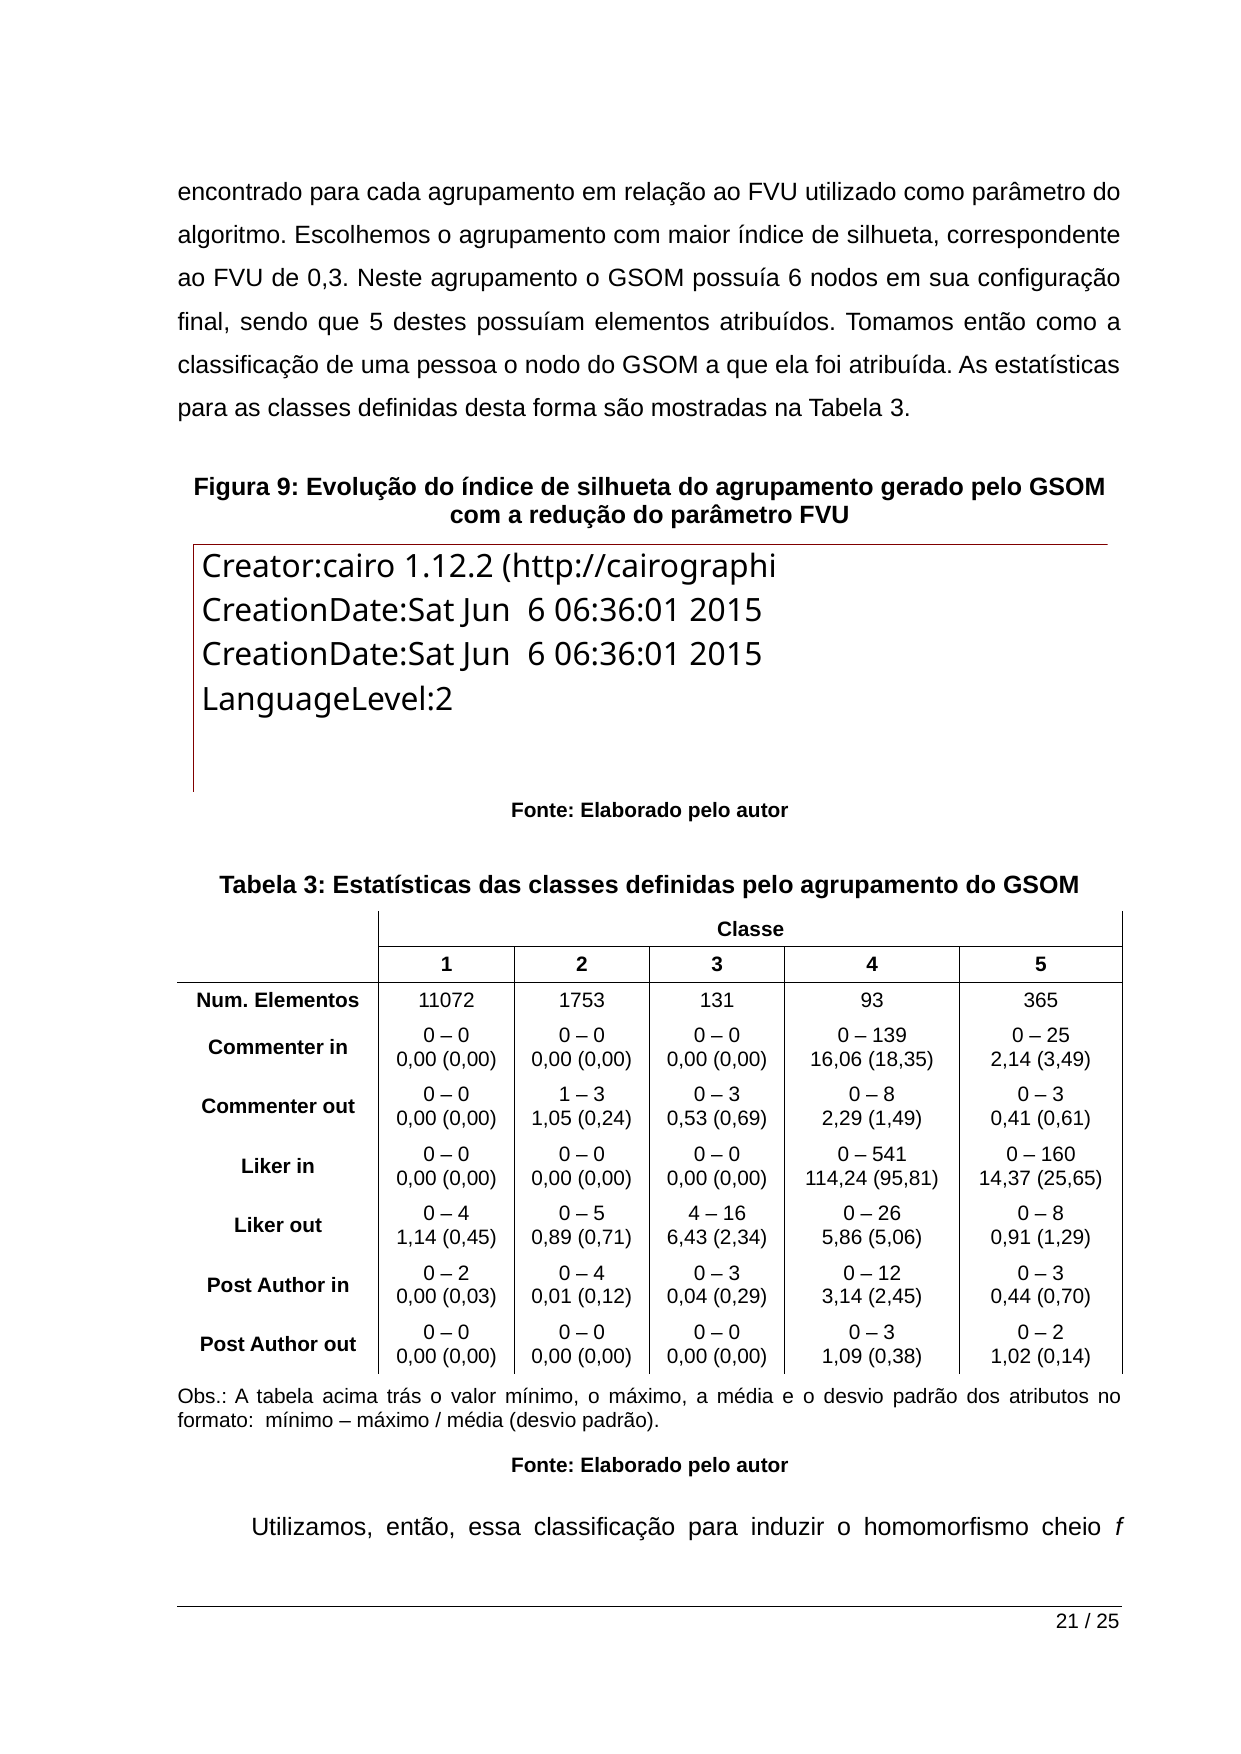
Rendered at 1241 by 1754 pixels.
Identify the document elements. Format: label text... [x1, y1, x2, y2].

text Fonte: Elaborado pelo autor [177, 1453, 1122, 1477]
table_cell 0 – 160 14,37 (25,65) [960, 1136, 1122, 1195]
table_cell 2 [515, 947, 649, 982]
text Figura 9: Evolução do índice de silhueta do agrupamento gerado pelo GSOM com a redução do parâmetro FVU [177, 472, 1122, 529]
table_cell 0 – 8 2,29 (1,49) [785, 1077, 959, 1136]
table_cell 3 [650, 947, 784, 982]
table_cell 0 – 3 0,44 (0,70) [960, 1255, 1122, 1314]
table_cell 365 [960, 983, 1122, 1017]
table_cell 0 – 3 1,09 (0,38) [785, 1314, 959, 1373]
table_cell 0 – 2 0,00 (0,03) [379, 1255, 514, 1314]
table_cell 0 – 8 0,91 (1,29) [960, 1195, 1122, 1255]
table_cell Commenter out [177, 1077, 378, 1136]
table_cell Liker in [177, 1136, 378, 1195]
table_cell 0 – 0 0,00 (0,00) [650, 1136, 784, 1195]
text Utilizamos, então, essa classificação para induzir o homomorfismo cheio f [177, 1512, 1122, 1541]
table_cell 0 – 0 0,00 (0,00) [379, 1314, 514, 1373]
table_cell 0 – 5 0,89 (0,71) [515, 1195, 649, 1255]
table_cell 0 – 4 1,14 (0,45) [379, 1195, 514, 1255]
table_cell 0 – 0 0,00 (0,00) [650, 1314, 784, 1373]
table_cell 0 – 2 1,02 (0,14) [960, 1314, 1122, 1373]
table_header Classe [379, 911, 1122, 946]
table_cell 11072 [379, 983, 514, 1017]
table_cell 0 – 3 0,04 (0,29) [650, 1255, 784, 1314]
table_cell 0 – 139 16,06 (18,35) [785, 1017, 959, 1077]
table_cell 0 – 0 0,00 (0,00) [515, 1136, 649, 1195]
table_cell 1 [379, 947, 514, 982]
table_cell 0 – 0 0,00 (0,00) [515, 1314, 649, 1373]
text encontrado para cada agrupamento em relação ao FVU utilizado como parâmetro do algoritmo. Escolhemos o agrupamento com maior índice de silhueta, correspondente ao FVU de 0,3. Neste agrupamento o GSOM possuía 6 nodos em sua configuração final, sendo que 5 destes possuíam elementos atribuídos. Tomamos então como a classificação de uma pessoa o nodo do GSOM a que ela foi atribuída. As estatísticas para as classes definidas desta forma são mostradas na Tabela 3. [177, 177, 1122, 422]
table_cell 0 – 4 0,01 (0,12) [515, 1255, 649, 1314]
table_cell 0 – 0 0,00 (0,00) [379, 1136, 514, 1195]
table_cell Num. Elementos [177, 983, 378, 1017]
table_cell 131 [650, 983, 784, 1017]
table_cell 0 – 541 114,24 (95,81) [785, 1136, 959, 1195]
table_cell 0 – 12 3,14 (2,45) [785, 1255, 959, 1314]
table_cell 0 – 25 2,14 (3,49) [960, 1017, 1122, 1077]
table_cell 0 – 0 0,00 (0,00) [515, 1017, 649, 1077]
table_cell Post Author out [177, 1314, 378, 1373]
text Tabela 3: Estatísticas das classes definidas pelo agrupamento do GSOM [177, 869, 1122, 898]
table_cell 93 [785, 983, 959, 1017]
table_cell 4 – 16 6,43 (2,34) [650, 1195, 784, 1255]
table_cell [177, 946, 378, 982]
table_cell Post Author in [177, 1255, 378, 1314]
table_cell 5 [960, 947, 1122, 982]
table_cell 0 – 0 0,00 (0,00) [379, 1017, 514, 1077]
table_cell 0 – 3 0,41 (0,61) [960, 1077, 1122, 1136]
table_cell Liker out [177, 1195, 378, 1255]
table_cell 1753 [515, 983, 649, 1017]
table_cell 0 – 26 5,86 (5,06) [785, 1195, 959, 1255]
table_cell 0 – 0 0,00 (0,00) [650, 1017, 784, 1077]
text Fonte: Elaborado pelo autor [177, 562, 1122, 822]
table_cell 0 – 3 0,53 (0,69) [650, 1077, 784, 1136]
table_cell 1 – 3 1,05 (0,24) [515, 1077, 649, 1136]
table_cell 0 – 0 0,00 (0,00) [379, 1077, 514, 1136]
table_cell Commenter in [177, 1017, 378, 1077]
table_cell 4 [785, 947, 959, 982]
table_header [177, 911, 378, 946]
text Obs.: A tabela acima trás o valor mínimo, o máximo, a média e o desvio padrão dos atributos no formato: mínimo – máximo / média (desvio padrão). [177, 1384, 1122, 1432]
